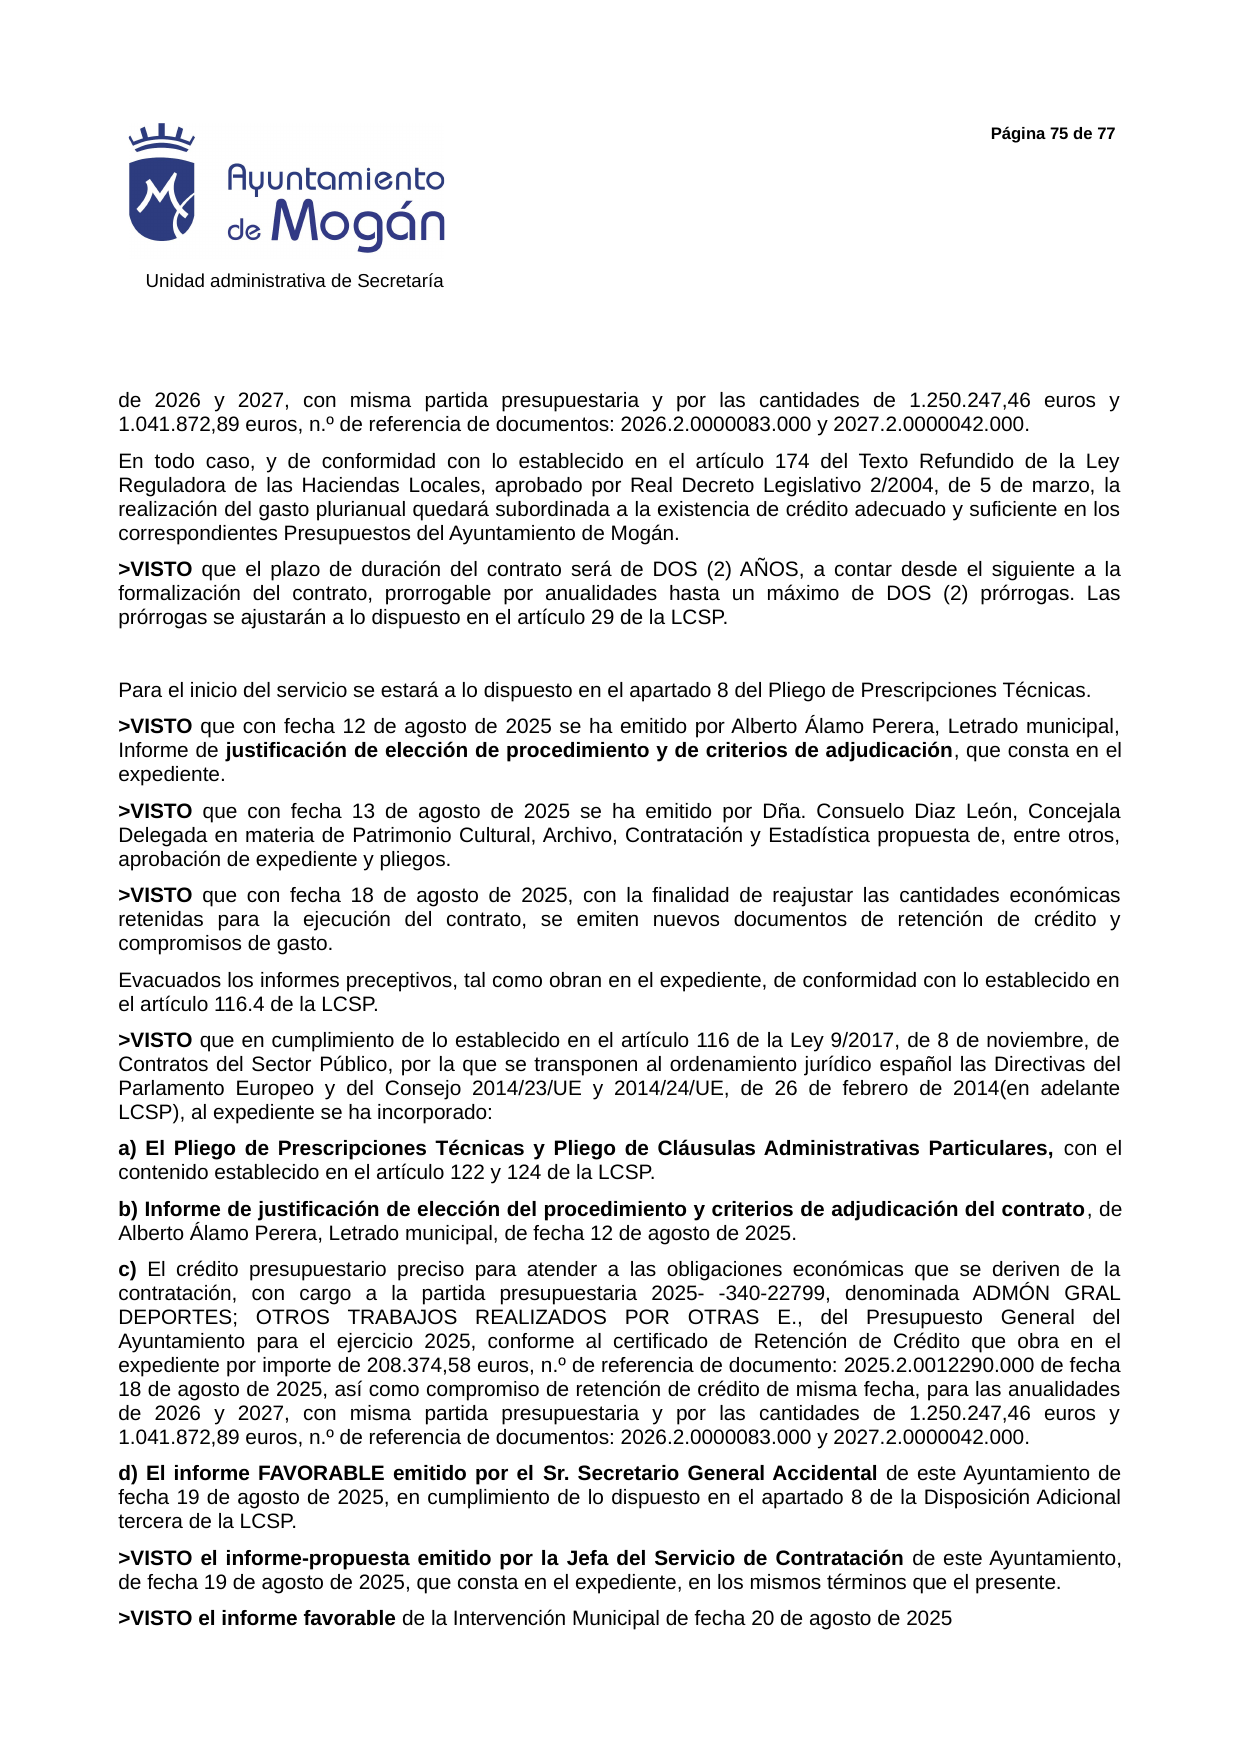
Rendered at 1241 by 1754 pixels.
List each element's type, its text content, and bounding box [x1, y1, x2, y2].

picture [128, 123, 445, 259]
text Para el inicio del servicio se estará a lo dispuesto en el apartado 8 del Pliego de Prescripciones Técnicas. [118, 678, 1122, 702]
text >VISTO el informe favorable de la Intervención Municipal de fecha 20 de agosto de 2025 [118, 1606, 1122, 1630]
text En todo caso, y de conformidad con lo establecido en el artículo 174 del Texto Refundido de la Ley Reguladora de las Haciendas Locales, aprobado por Real Decreto Legislativo 2/2004, de 5 de marzo, la realización del gasto plurianual quedará subordinada a la existencia de crédito adecuado y suficiente en los correspondientes Presupuestos del Ayuntamiento de Mogán. [118, 449, 1122, 544]
text a) El Pliego de Prescripciones Técnicas y Pliego de Cláusulas Administrativas Particulares, con el contenido establecido en el artículo 122 y 124 de la LCSP. [118, 1136, 1122, 1184]
text >VISTO que en cumplimiento de lo establecido en el artículo 116 de la Ley 9/2017, de 8 de noviembre, de Contratos del Sector Público, por la que se transponen al ordenamiento jurídico español las Directivas del Parlamento Europeo y del Consejo 2014/23/UE y 2014/24/UE, de 26 de febrero de 2014(en adelante LCSP), al expediente se ha incorporado: [118, 1028, 1122, 1124]
text >VISTO que con fecha 18 de agosto de 2025, con la finalidad de reajustar las cantidades económicas retenidas para la ejecución del contrato, se emiten nuevos documentos de retención de crédito y compromisos de gasto. [118, 883, 1122, 955]
text Evacuados los informes preceptivos, tal como obran en el expediente, de conformidad con lo establecido en el artículo 116.4 de la LCSP. [118, 967, 1122, 1015]
text b) Informe de justificación de elección del procedimiento y criterios de adjudicación del contrato, de Alberto Álamo Perera, Letrado municipal, de fecha 12 de agosto de 2025. [118, 1197, 1122, 1244]
text >VISTO que con fecha 12 de agosto de 2025 se ha emitido por Alberto Álamo Perera, Letrado municipal, Informe de justificación de elección de procedimiento y de criterios de adjudicación, que consta en el expediente. [118, 714, 1122, 786]
text de 2026 y 2027, con misma partida presupuestaria y por las cantidades de 1.250.247,46 euros y 1.041.872,89 euros, n.º de referencia de documentos: 2026.2.0000083.000 y 2027.2.0000042.000. [118, 388, 1122, 436]
text >VISTO que con fecha 13 de agosto de 2025 se ha emitido por Dña. Consuelo Diaz León, Concejala Delegada en materia de Patrimonio Cultural, Archivo, Contratación y Estadística propuesta de, entre otros, aprobación de expediente y pliegos. [118, 799, 1122, 871]
text d) El informe FAVORABLE emitido por el Sr. Secretario General Accidental de este Ayuntamiento de fecha 19 de agosto de 2025, en cumplimiento de lo dispuesto en el apartado 8 de la Disposición Adicional tercera de la LCSP. [118, 1461, 1122, 1533]
text c) El crédito presupuestario preciso para atender a las obligaciones económicas que se deriven de la contratación, con cargo a la partida presupuestaria 2025- -340-22799, denominada ADMÓN GRAL DEPORTES; OTROS TRABAJOS REALIZADOS POR OTRAS E., del Presupuesto General del Ayuntamiento para el ejercicio 2025, conforme al certificado de Retención de Crédito que obra en el expediente por importe de 208.374,58 euros, n.º de referencia de documento: 2025.2.0012290.000 de fecha 18 de agosto de 2025, así como compromiso de retención de crédito de misma fecha, para las anualidades de 2026 y 2027, con misma partida presupuestaria y por las cantidades de 1.250.247,46 euros y 1.041.872,89 euros, n.º de referencia de documentos: 2026.2.0000083.000 y 2027.2.0000042.000. [118, 1257, 1122, 1449]
text >VISTO que el plazo de duración del contrato será de DOS (2) AÑOS, a contar desde el siguiente a la formalización del contrato, prorrogable por anualidades hasta un máximo de DOS (2) prórrogas. Las prórrogas se ajustarán a lo dispuesto en el artículo 29 de la LCSP. [118, 557, 1122, 629]
text >VISTO el informe-propuesta emitido por la Jefa del Servicio de Contratación de este Ayuntamiento, de fecha 19 de agosto de 2025, que consta en el expediente, en los mismos términos que el presente. [118, 1546, 1122, 1593]
